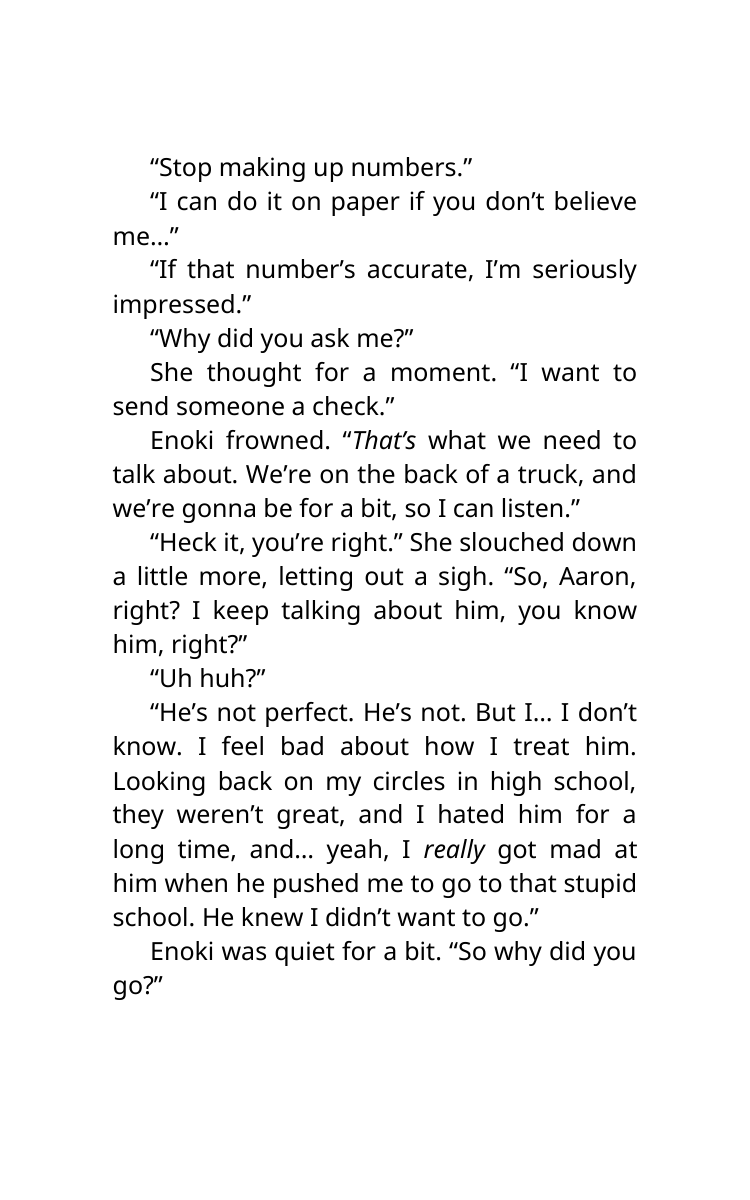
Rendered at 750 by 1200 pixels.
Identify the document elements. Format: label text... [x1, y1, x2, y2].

text “Heck it, you’re right.” She slouched down a little more, letting out a sigh. “So, Aaron, right? I keep talking about him, you know him, right?” [112, 525, 637, 661]
text Enoki was quiet for a bit. “So why did you go?” [112, 933, 637, 1002]
text “If that number’s accurate, I’m seriously impressed.” [112, 252, 637, 320]
text “Uh huh?” [112, 661, 637, 695]
text She thought for a moment. “I want to send someone a check.” [112, 354, 637, 422]
text “Why did you ask me?” [112, 320, 637, 354]
text “He’s not perfect. He’s not. But I… I don’t know. I feel bad about how I treat him. Looking back on my circles in high school, they weren’t great, and I hated him for a long time, and… yeah, I really got mad at him when he pushed me to go to that stupid school. He knew I didn’t want to go.” [112, 695, 637, 933]
text Enoki frowned. “That’s what we need to talk about. We’re on the back of a truck, and we’re gonna be for a bit, so I can listen.” [112, 422, 637, 525]
text “Stop making up numbers.” [112, 150, 637, 184]
text “I can do it on paper if you don’t believe me…” [112, 184, 637, 252]
